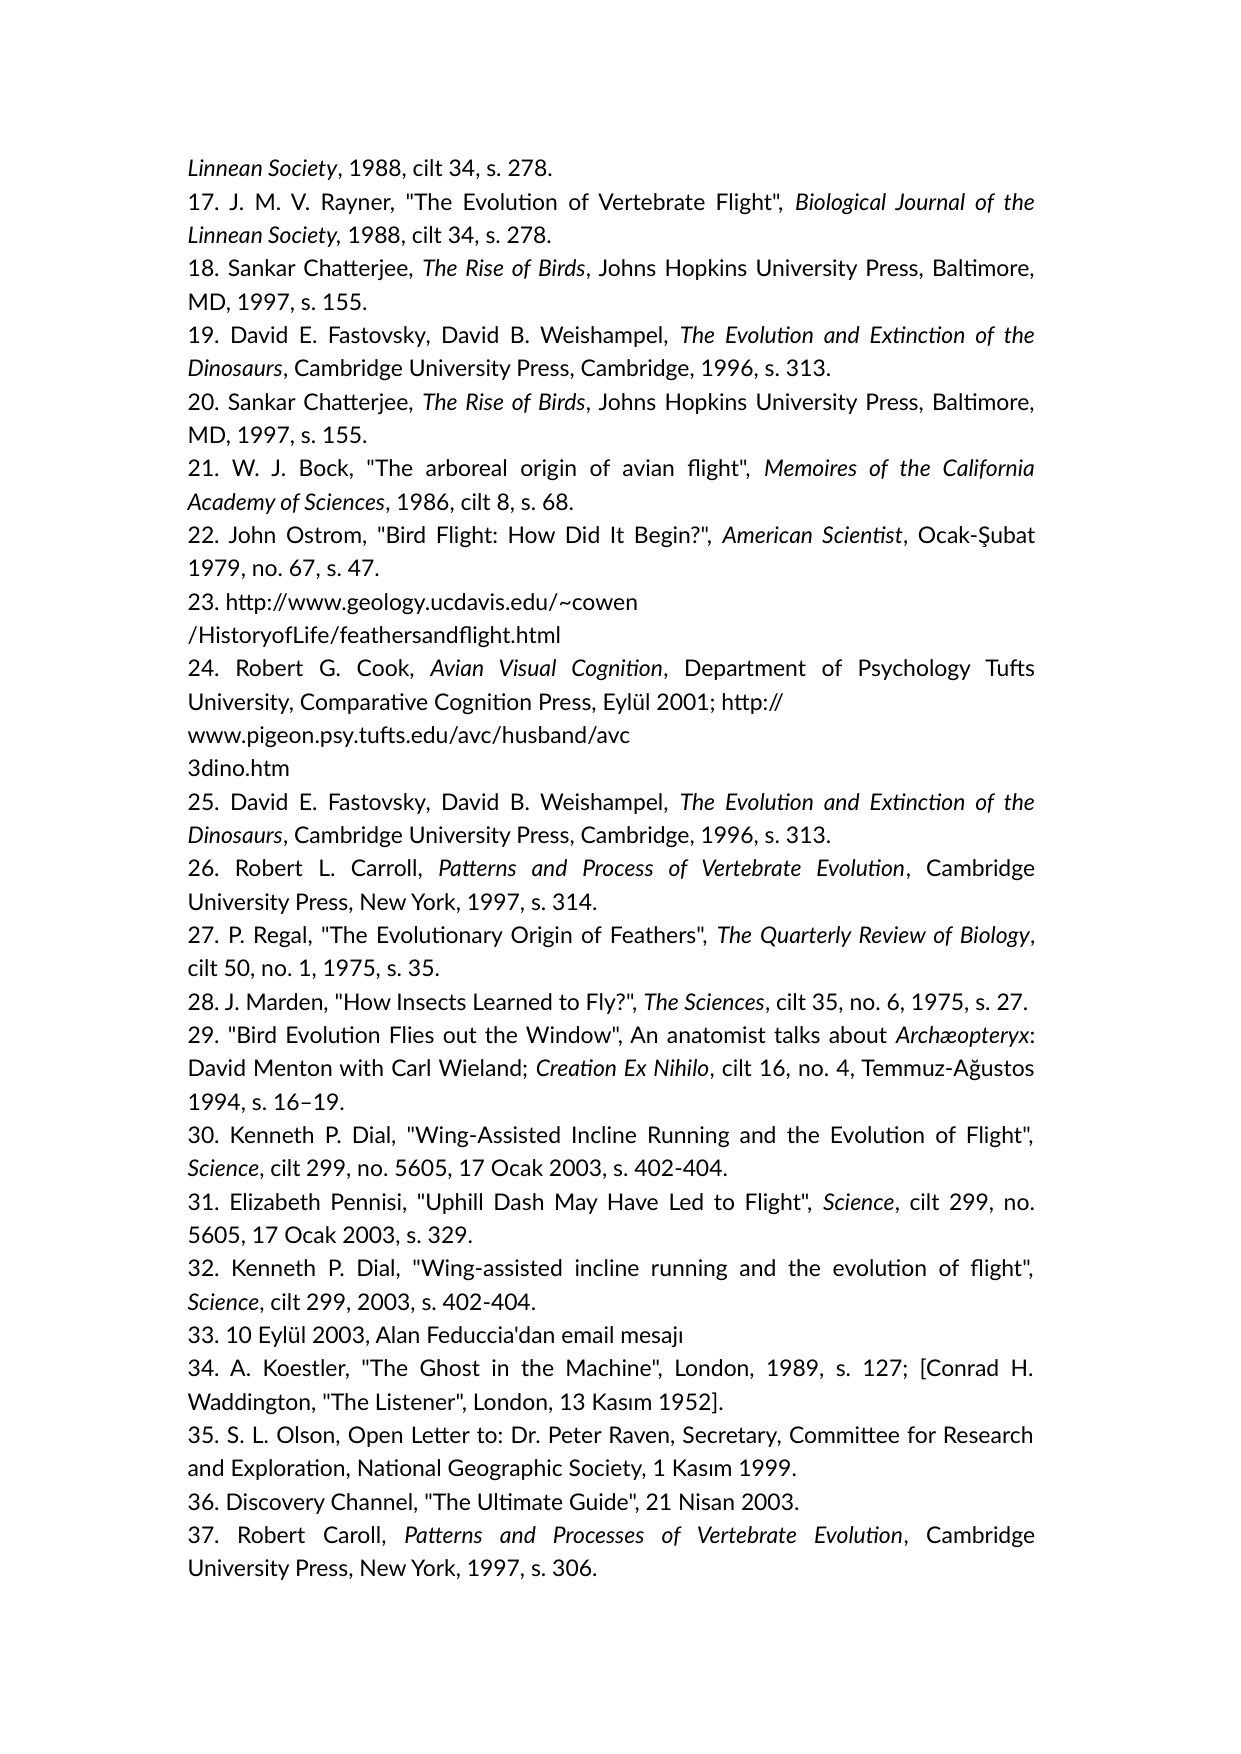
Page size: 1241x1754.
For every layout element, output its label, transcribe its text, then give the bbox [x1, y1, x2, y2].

text www.pigeon.psy.tufts.edu/avc/husband/avc [187, 717, 1035, 750]
text 3dino.htm [187, 750, 1035, 783]
text 33. 10 Eylül 2003, Alan Feduccia'dan email mesajı [187, 1317, 1035, 1350]
text 21. W. J. Bock, "The arboreal origin of avian flight", Memoires of the California Academy of Sciences, 1986, cilt 8, s. 68. [187, 450, 1035, 517]
text 18. Sankar Chatterjee, The Rise of Birds, Johns Hopkins University Press, Baltimore, MD, 1997, s. 155. [187, 250, 1035, 317]
text 25. David E. Fastovsky, David B. Weishampel, The Evolution and Extinction of the Dinosaurs, Cambridge University Press, Cambridge, 1996, s. 313. [187, 783, 1035, 850]
text 28. J. Marden, "How Insects Learned to Fly?", The Sciences, cilt 35, no. 6, 1975, s. 27. [187, 983, 1035, 1017]
text 30. Kenneth P. Dial, "Wing-Assisted Incline Running and the Evolution of Flight", Science, cilt 299, no. 5605, 17 Ocak 2003, s. 402-404. [187, 1117, 1035, 1183]
text 27. P. Regal, "The Evolutionary Origin of Feathers", The Quarterly Review of Biology, cilt 50, no. 1, 1975, s. 35. [187, 917, 1035, 983]
text 31. Elizabeth Pennisi, "Uphill Dash May Have Led to Flight", Science, cilt 299, no. 5605, 17 Ocak 2003, s. 329. [187, 1183, 1035, 1250]
text 24. Robert G. Cook, Avian Visual Cognition, Department of Psychology Tufts University, Comparative Cognition Press, Eylül 2001; http:// [187, 650, 1035, 717]
text 23. http://www.geology.ucdavis.edu/~cowen [187, 583, 1035, 617]
text 29. "Bird Evolution Flies out the Window", An anatomist talks about Archæopteryx: David Menton with Carl Wieland; Creation Ex Nihilo, cilt 16, no. 4, Temmuz-Ağustos 1994, s. 16–19. [187, 1017, 1035, 1117]
text 36. Discovery Channel, "The Ultimate Guide", 21 Nisan 2003. [187, 1483, 1035, 1517]
text 20. Sankar Chatterjee, The Rise of Birds, Johns Hopkins University Press, Baltimore, MD, 1997, s. 155. [187, 383, 1035, 450]
text 19. David E. Fastovsky, David B. Weishampel, The Evolution and Extinction of the Dinosaurs, Cambridge University Press, Cambridge, 1996, s. 313. [187, 317, 1035, 383]
text 26. Robert L. Carroll, Patterns and Process of Vertebrate Evolution, Cambridge University Press, New York, 1997, s. 314. [187, 850, 1035, 917]
text Linnean Society, 1988, cilt 34, s. 278. [187, 150, 1035, 183]
text 37. Robert Caroll, Patterns and Processes of Vertebrate Evolution, Cambridge University Press, New York, 1997, s. 306. [187, 1517, 1035, 1583]
text 17. J. M. V. Rayner, "The Evolution of Vertebrate Flight", Biological Journal of the Linnean Society, 1988, cilt 34, s. 278. [187, 183, 1035, 250]
text 35. S. L. Olson, Open Letter to: Dr. Peter Raven, Secretary, Committee for Research and Exploration, National Geographic Society, 1 Kasım 1999. [187, 1417, 1035, 1483]
text 32. Kenneth P. Dial, "Wing-assisted incline running and the evolution of flight", Science, cilt 299, 2003, s. 402-404. [187, 1250, 1035, 1317]
text /HistoryofLife/feathersandflight.html [187, 617, 1035, 650]
text 22. John Ostrom, "Bird Flight: How Did It Begin?", American Scientist, Ocak-Şubat 1979, no. 67, s. 47. [187, 517, 1035, 583]
text 34. A. Koestler, "The Ghost in the Machine", London, 1989, s. 127; [Conrad H. Waddington, "The Listener", London, 13 Kasım 1952]. [187, 1350, 1035, 1417]
